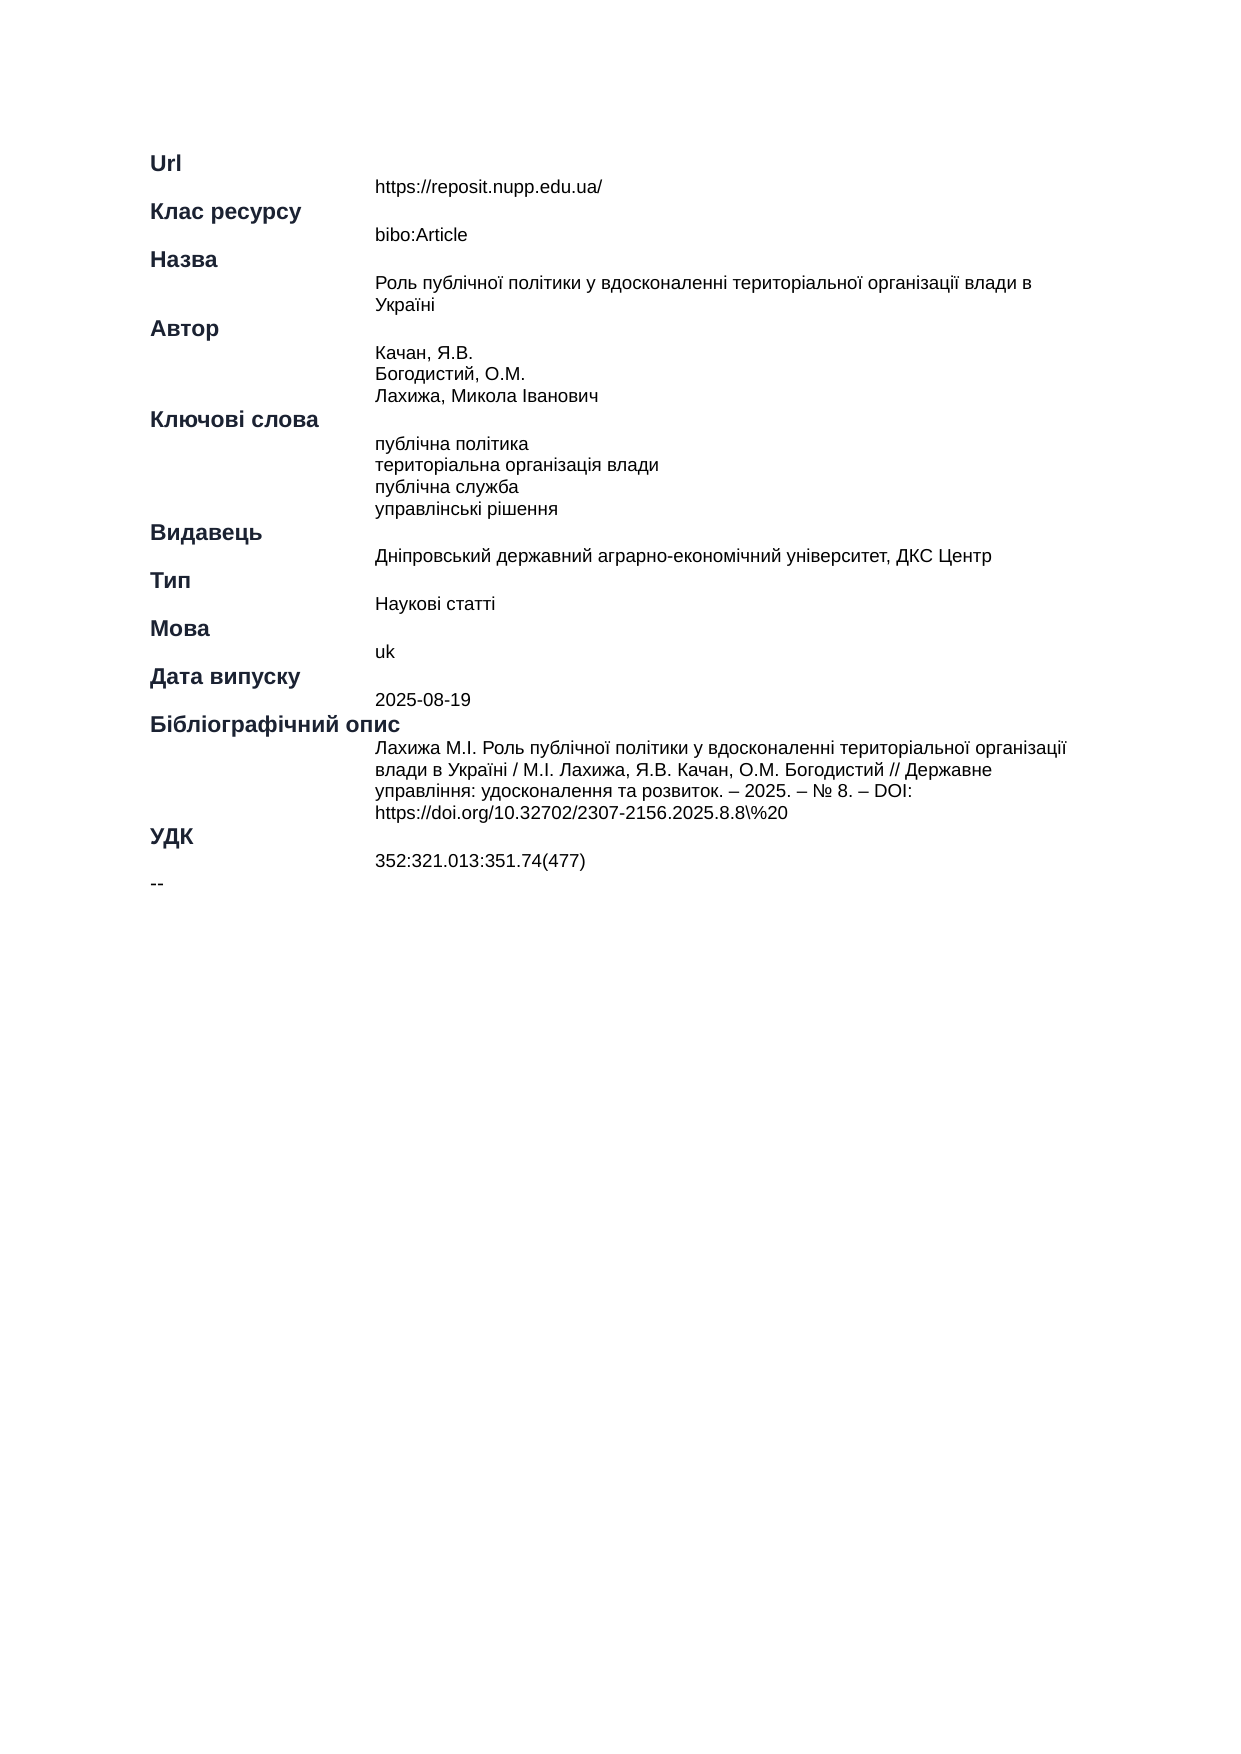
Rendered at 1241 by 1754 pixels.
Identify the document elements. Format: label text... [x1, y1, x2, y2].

text Url [150, 150, 1090, 176]
text Наукові статті [375, 593, 1090, 615]
text 352:321.013:351.74(477) [375, 849, 1090, 871]
text публічна служба [375, 476, 1090, 497]
text Богодистий, О.М. [375, 363, 1090, 385]
text територіальна організація влади [375, 454, 1090, 476]
text Дата випуску [150, 663, 1090, 689]
text Качан, Я.В. [375, 342, 1090, 363]
text Мова [150, 615, 1090, 641]
text публічна політика [375, 433, 1090, 454]
text Бібліографічний опис [150, 711, 1090, 737]
text https://reposit.nupp.edu.ua/ [375, 176, 1090, 198]
text 2025-08-19 [375, 689, 1090, 711]
text Роль публічної політики у вдосконаленні територіальної організації влади в Україні [375, 272, 1090, 315]
text Клас ресурсу [150, 198, 1090, 224]
text bibo:Article [375, 224, 1090, 246]
text Назва [150, 246, 1090, 272]
text Лахижа, Микола Іванович [375, 385, 1090, 406]
text Автор [150, 315, 1090, 342]
text управлінські рішення [375, 497, 1090, 519]
text Тип [150, 567, 1090, 593]
text Лахижа М.І. Роль публічної політики у вдосконаленні територіальної організації влади в Україні / М.І. Лахижа, Я.В. Качан, О.М. Богодистий // Державне управління: удосконалення та розвиток. – 2025. – № 8. – DOI: https://doi.org/10.32702/2307-2156.2025.8.8\%20 [375, 737, 1090, 823]
text Дніпровський державний аграрно-економічний університет, ДКС Центр [375, 545, 1090, 567]
text УДК [150, 823, 1090, 849]
text -- [150, 871, 1090, 895]
text Ключові слова [150, 406, 1090, 433]
text Видавець [150, 519, 1090, 545]
text uk [375, 641, 1090, 663]
